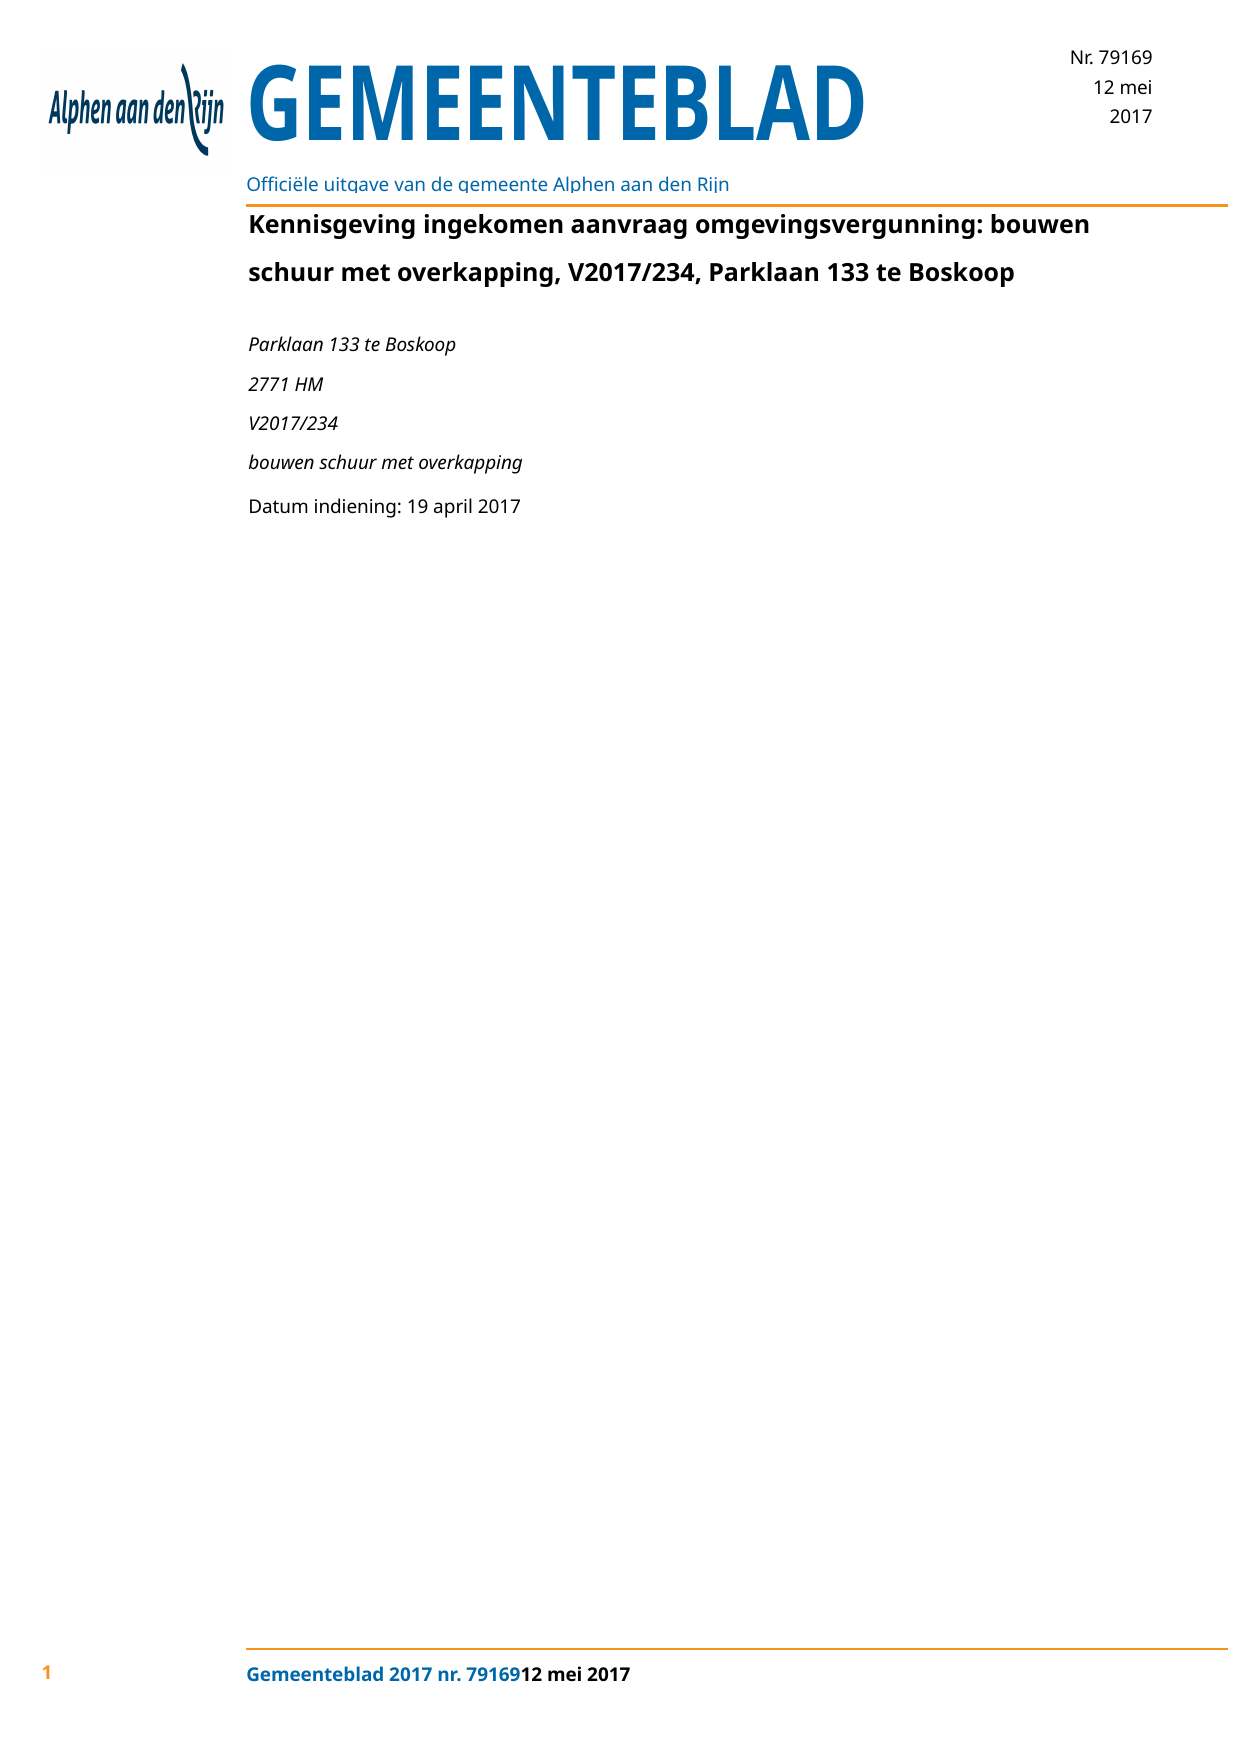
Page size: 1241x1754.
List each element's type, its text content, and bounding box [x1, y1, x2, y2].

text Kennisgeving ingekomen aanvraag omgevingsvergunning: bouwen schuur met overkapping, V2017/234, Parklaan 133 te Boskoop [248, 207, 1152, 288]
text Parklaan 133 te Boskoop [248, 331, 1152, 357]
text 2771 HM [248, 371, 1152, 396]
picture [41, 47, 231, 172]
text Datum indiening: 19 april 2017 [248, 493, 1152, 519]
text bouwen schuur met overkapping [248, 449, 1152, 475]
text V2017/234 [248, 410, 1152, 436]
